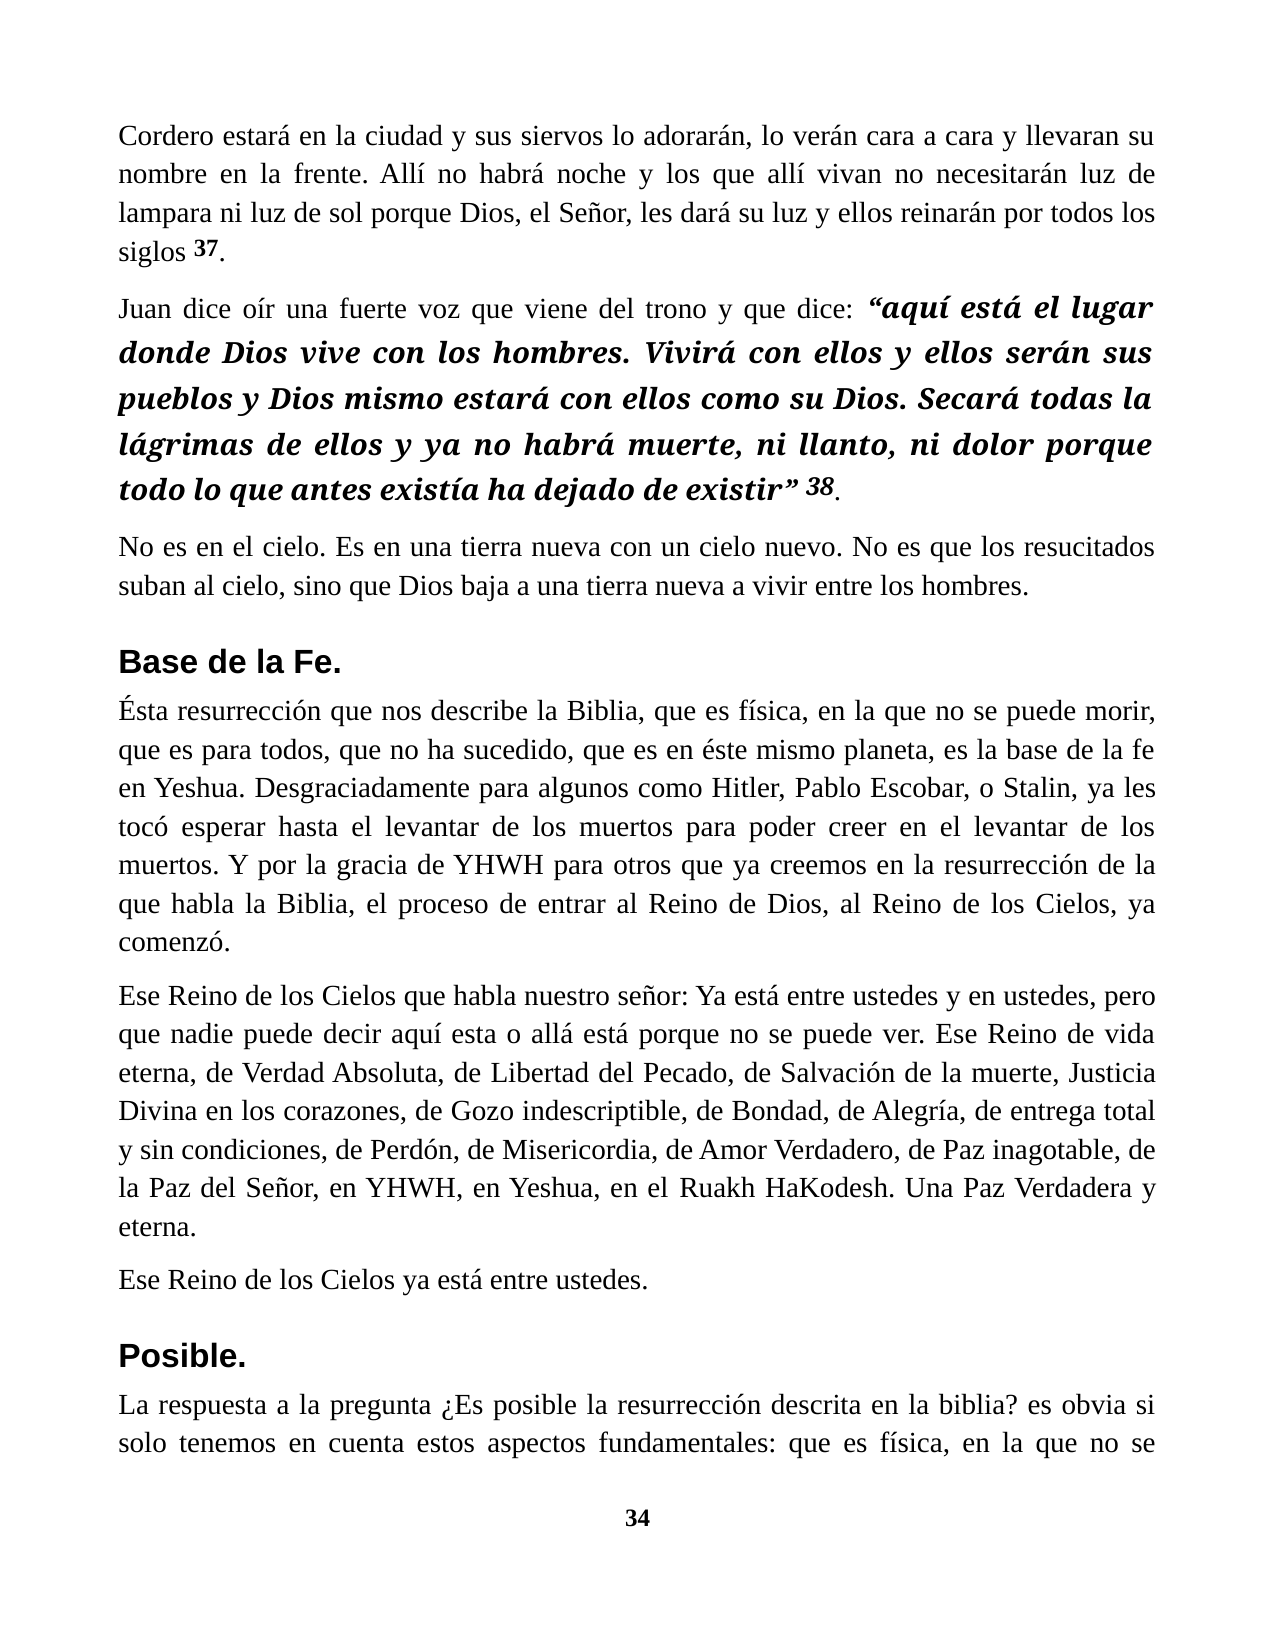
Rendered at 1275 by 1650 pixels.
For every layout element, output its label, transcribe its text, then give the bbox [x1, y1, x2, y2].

subtitle Posible. [118, 1336, 1157, 1374]
text La respuesta a la pregunta ¿Es posible la resurrección descrita en la biblia? es obvia si solo tenemos en cuenta estos aspectos fundamentales: que es física, en la que no se [118, 1387, 1157, 1459]
subtitle Base de la Fe. [118, 642, 1157, 681]
text No es en el cielo. Es en una tierra nueva con un cielo nuevo. No es que los resucitados suban al cielo, sino que Dios baja a una tierra nueva a vivir entre los hombres. [118, 529, 1157, 602]
text Ese Reino de los Cielos que habla nuestro señor: Ya está entre ustedes y en ustedes, pero que nadie puede decir aquí esta o allá está porque no se puede ver. Ese Reino de vida eterna, de Verdad Absoluta, de Libertad del Pecado, de Salvación de la muerte, Justicia Divina en los corazones, de Gozo indescriptible, de Bondad, de Alegría, de entrega total y sin condiciones, de Perdón, de Misericordia, de Amor Verdadero, de Paz inagotable, de la Paz del Señor, en YHWH, en Yeshua, en el Ruakh HaKodesh. Una Paz Verdadera y eterna. [118, 978, 1157, 1242]
text Ésta resurrección que nos describe la Biblia, que es física, en la que no se puede morir, que es para todos, que no ha sucedido, que es en éste mismo planeta, es la base de la fe en Yeshua. Desgraciadamente para algunos como Hitler, Pablo Escobar, o Stalin, ya les tocó esperar hasta el levantar de los muertos para poder creer en el levantar de los muertos. Y por la gracia de YHWH para otros que ya creemos en la resurrección de la que habla la Biblia, el proceso de entrar al Reino de Dios, al Reino de los Cielos, ya comenzó. [118, 693, 1157, 958]
text Cordero estará en la ciudad y sus siervos lo adorarán, lo verán cara a cara y llevaran su nombre en la frente. Allí no habrá noche y los que allí vivan no necesitarán luz de lampara ni luz de sol porque Dios, el Señor, les dará su luz y ellos reinarán por todos los siglos . [118, 118, 1157, 267]
text Juan dice oír una fuerte voz que viene del trono y que dice: “aquí está el lugar donde Dios vive con los hombres. Vivirá con ellos y ellos serán sus pueblos y Dios mismo estará con ellos como su Dios. Secará todas la lágrimas de ellos y ya no habrá muerte, ni llanto, ni dolor porque todo lo que antes existía ha dejado de existir” . [118, 287, 1157, 509]
text Ese Reino de los Cielos ya está entre ustedes. [118, 1262, 1157, 1296]
